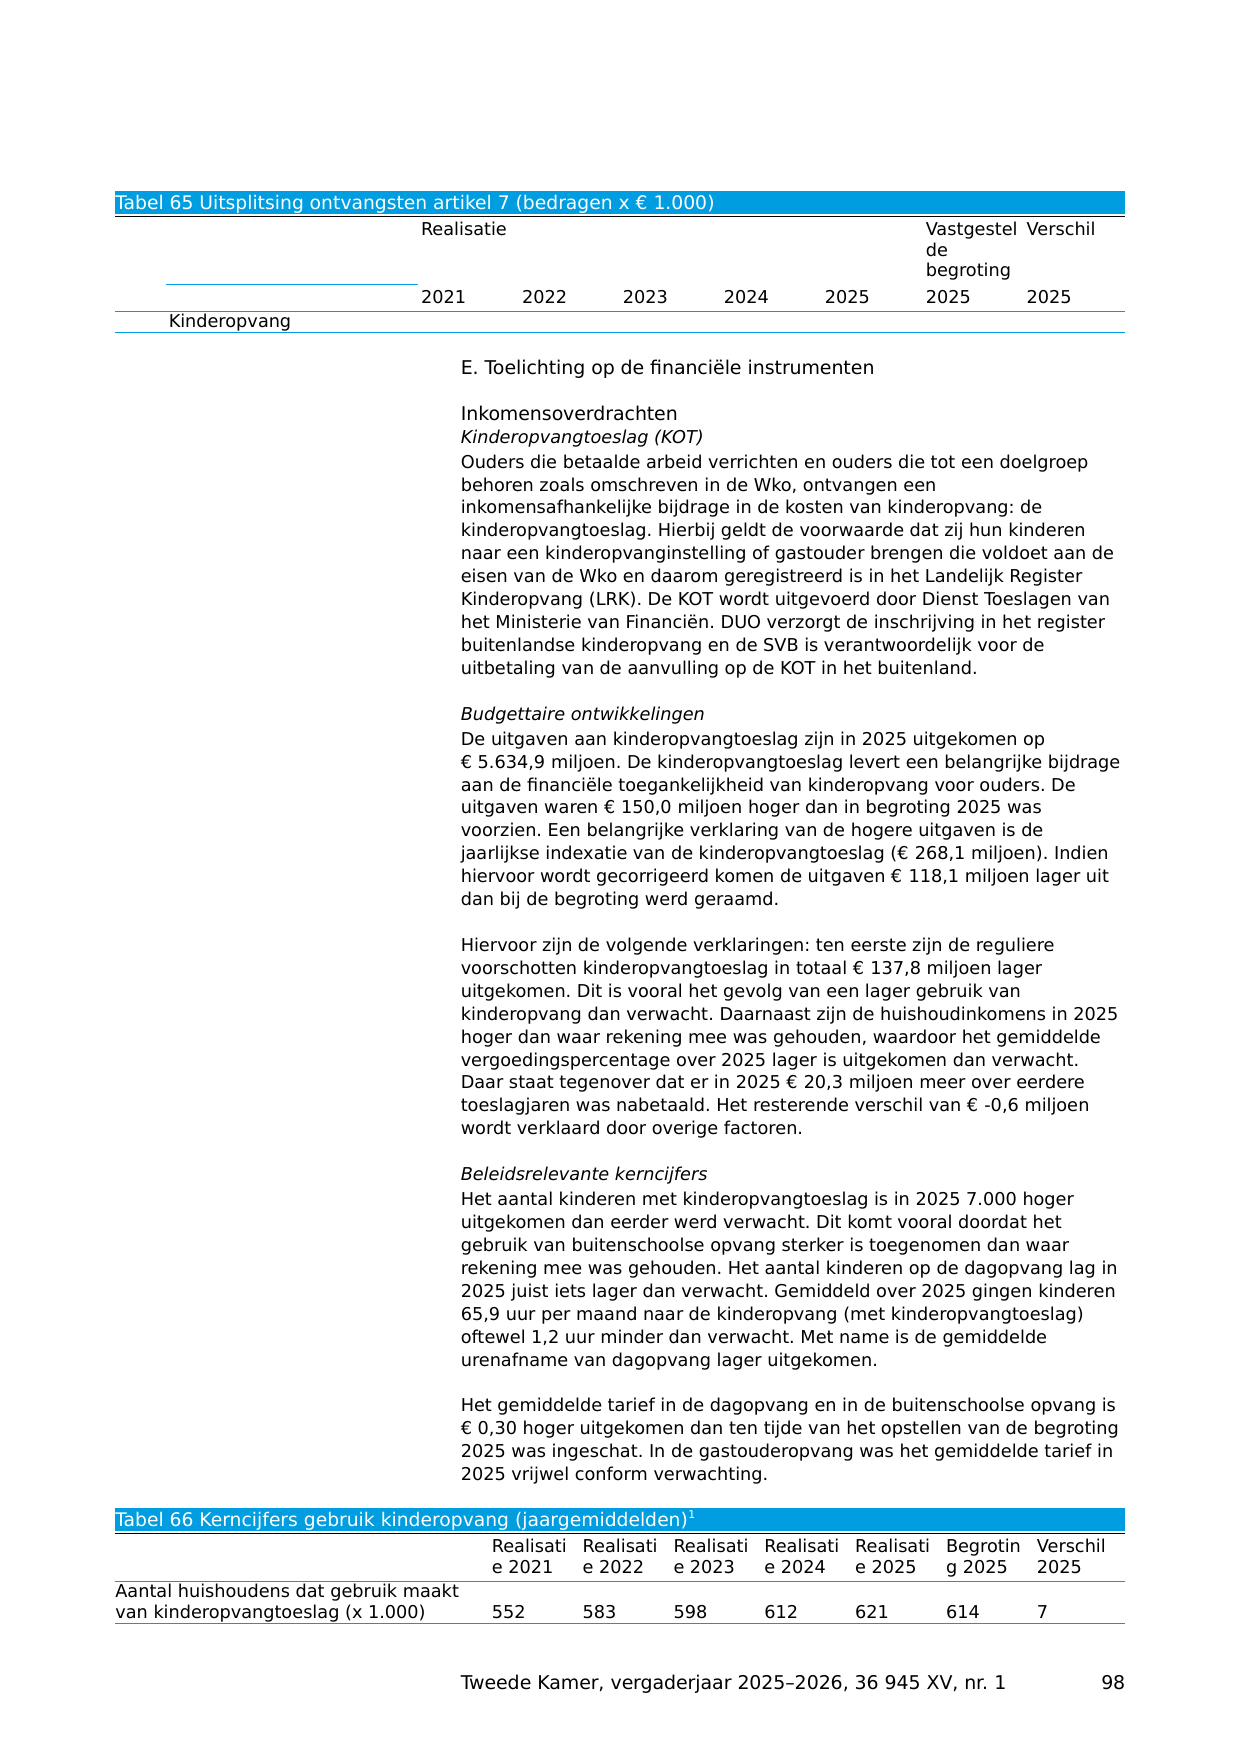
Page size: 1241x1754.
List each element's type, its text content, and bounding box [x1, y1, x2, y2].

table_cell 2021 [418, 284, 519, 311]
table_cell [822, 312, 923, 332]
table_cell [115, 1534, 489, 1581]
table_cell [166, 217, 418, 284]
table_cell 7 [1034, 1582, 1125, 1622]
table_cell [620, 312, 721, 332]
table_cell [115, 217, 166, 284]
table_cell Realisatie 2025 [852, 1534, 943, 1581]
table_cell Verschil [1024, 217, 1125, 284]
table_cell Vastgestelde begroting [923, 217, 1023, 284]
table_cell Realisatie 2023 [670, 1534, 761, 1581]
table_cell 583 [580, 1582, 670, 1622]
table_cell 2022 [519, 284, 620, 311]
table_cell 2024 [721, 284, 822, 311]
title E. Toelichting op de financiële instrumenten [461, 357, 1125, 379]
table_cell Verschil 2025 [1034, 1534, 1125, 1581]
table_cell Realisatie 2021 [489, 1534, 579, 1581]
table_cell 621 [852, 1582, 943, 1622]
table_cell 2023 [620, 284, 721, 311]
table_cell 2025 [822, 284, 923, 311]
table_cell [115, 312, 166, 332]
table_cell 2025 [923, 284, 1023, 311]
text Budgettaire ontwikkelingen [461, 702, 1125, 725]
table_cell [115, 284, 166, 311]
table_cell Realisatie 2024 [761, 1534, 852, 1581]
text Hiervoor zijn de volgende verklaringen: ten eerste zijn de reguliere voorschotten kinderopvangtoeslag in totaal € 137,8 miljoen lager uitgekomen. Dit is vooral het gevolg van een lager gebruik van kinderopvang dan verwacht. Daarnaast zijn de huishoudinkomens in 2025 hoger dan waar rekening mee was gehouden, waardoor het gemiddelde vergoedingspercentage over 2025 lager is uitgekomen dan verwacht. Daar staat tegenover dat er in 2025 € 20,3 miljoen meer over eerdere toeslagjaren was nabetaald. Het resterende verschil van € -0,6 miljoen wordt verklaard door overige factoren. [461, 933, 1125, 1139]
text Ouders die betaalde arbeid verrichten en ouders die tot een doelgroep behoren zoals omschreven in de Wko, ontvangen een inkomensafhankelijke bijdrage in de kosten van kinderopvang: de kinderopvangtoeslag. Hierbij geldt de voorwaarde dat zij hun kinderen naar een kinderopvanginstelling of gastouder brengen die voldoet aan de eisen van de Wko en daarom geregistreerd is in het Landelijk Register Kinderopvang (LRK). De KOT wordt uitgevoerd door Dienst Toeslagen van het Ministerie van Financiën. DUO verzorgt de inschrijving in het register buitenlandse kinderopvang en de SVB is verantwoordelijk voor de uitbetaling van de aanvulling op de KOT in het buitenland. [461, 450, 1125, 679]
table_cell [418, 312, 519, 332]
text Kinderopvangtoeslag (KOT) [461, 425, 1125, 448]
table_cell [721, 312, 822, 332]
text Beleidsrelevante kerncijfers [461, 1162, 1125, 1185]
table_cell Realisatie [418, 217, 923, 284]
table_cell Realisatie 2022 [580, 1534, 670, 1581]
table_cell [519, 312, 620, 332]
table_cell 614 [943, 1582, 1034, 1622]
table_cell [923, 312, 1023, 332]
table_cell Kinderopvang [166, 312, 418, 332]
text Het gemiddelde tarief in de dagopvang en in de buitenschoolse opvang is € 0,30 hoger uitgekomen dan ten tijde van het opstellen van de begroting 2025 was ingeschat. In de gastouderopvang was het gemiddelde tarief in 2025 vrijwel conform verwachting. [461, 1393, 1125, 1485]
table_cell [1024, 312, 1125, 332]
table_cell Begroting 2025 [943, 1534, 1034, 1581]
text De uitgaven aan kinderopvangtoeslag zijn in 2025 uitgekomen op € 5.634,9 miljoen. De kinderopvangtoeslag levert een belangrijke bijdrage aan de financiële toegankelijkheid van kinderopvang voor ouders. De uitgaven waren € 150,0 miljoen hoger dan in begroting 2025 was voorzien. Een belangrijke verklaring van de hogere uitgaven is de jaarlijkse indexatie van de kinderopvangtoeslag (€ 268,1 miljoen). Indien hiervoor wordt gecorrigeerd komen de uitgaven € 118,1 miljoen lager uit dan bij de begroting werd geraamd. [461, 727, 1125, 910]
table_cell 612 [761, 1582, 852, 1622]
table_cell [166, 285, 418, 311]
table_cell 552 [489, 1582, 579, 1622]
table_cell 598 [670, 1582, 761, 1622]
text Het aantal kinderen met kinderopvangtoeslag is in 2025 7.000 hoger uitgekomen dan eerder werd verwacht. Dit komt vooral doordat het gebruik van buitenschoolse opvang sterker is toegenomen dan waar rekening mee was gehouden. Het aantal kinderen op de dagopvang lag in 2025 juist iets lager dan verwacht. Gemiddeld over 2025 gingen kinderen 65,9 uur per maand naar de kinderopvang (met kinderopvangtoeslag) oftewel 1,2 uur minder dan verwacht. Met name is de gemiddelde urenafname van dagopvang lager uitgekomen. [461, 1187, 1125, 1371]
title Inkomensoverdrachten [461, 403, 1125, 425]
table_cell Aantal huishoudens dat gebruik maakt van kinderopvangtoeslag (x 1.000) [115, 1582, 489, 1622]
table_cell 2025 [1024, 284, 1125, 311]
